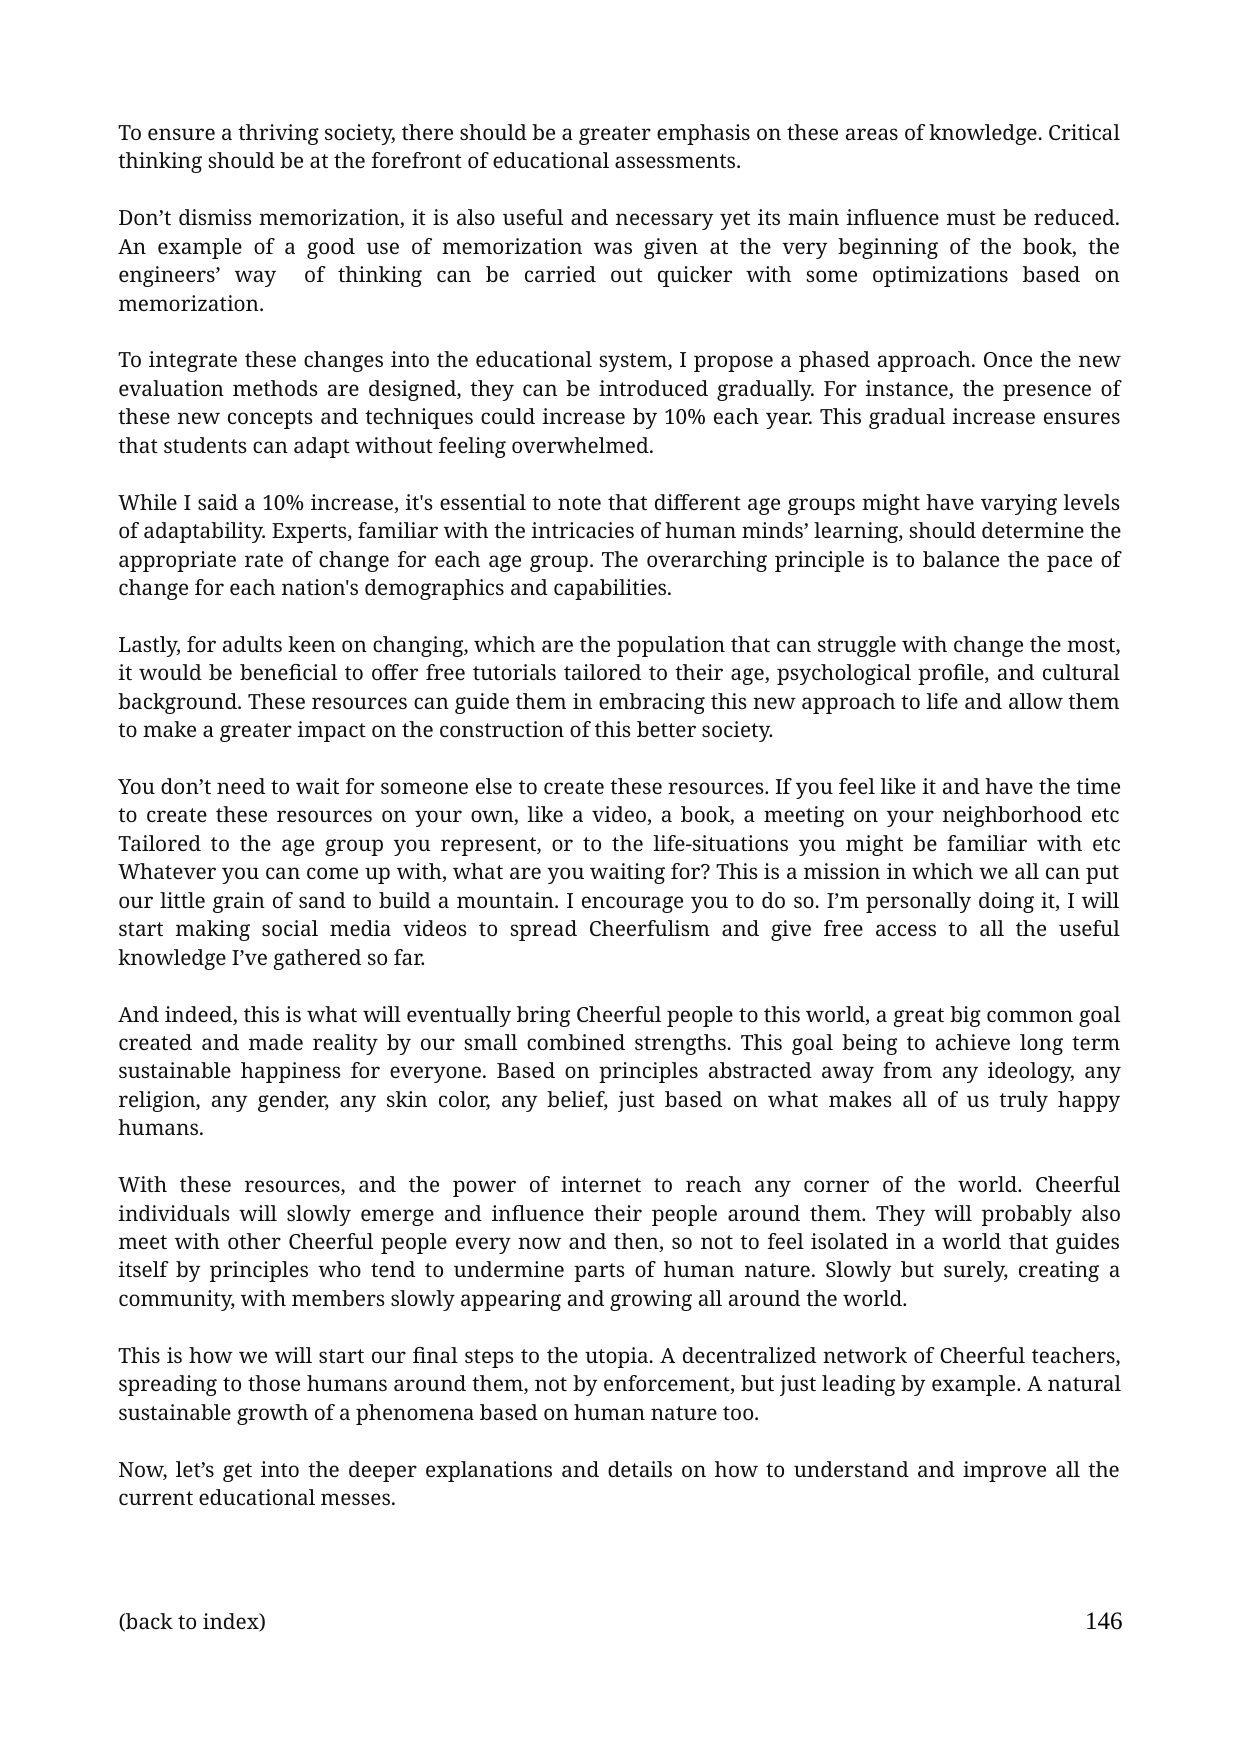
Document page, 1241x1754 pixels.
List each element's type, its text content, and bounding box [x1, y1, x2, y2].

text And indeed, this is what will eventually bring Cheerful people to this world, a great big common goal created and made reality by our small combined strengths. This goal being to achieve long term sustainable happiness for everyone. Based on principles abstracted away from any ideology, any religion, any gender, any skin color, any belief, just based on what makes all of us truly happy humans. [118, 1000, 1122, 1142]
text Now, let’s get into the deeper explanations and details on how to understand and improve all the current educational messes. [118, 1455, 1122, 1512]
text Lastly, for adults keen on changing, which are the population that can struggle with change the most, it would be beneficial to offer free tutorials tailored to their age, psychological profile, and cultural background. These resources can guide them in embracing this new approach to life and allow them to make a greater impact on the construction of this better society. [118, 630, 1122, 744]
text You don’t need to wait for someone else to create these resources. If you feel like it and have the time to create these resources on your own, like a video, a book, a meeting on your neighborhood etc Tailored to the age group you represent, or to the life-situations you might be familiar with etc Whatever you can come up with, what are you waiting for? This is a mission in which we all can put our little grain of sand to build a mountain. I encourage you to do so. I’m personally doing it, I will start making social media videos to spread Cheerfulism and give free access to all the useful knowledge I’ve gathered so far. [118, 772, 1122, 971]
text To integrate these changes into the educational system, I propose a phased approach. Once the new evaluation methods are designed, they can be introduced gradually. For instance, the presence of these new concepts and techniques could increase by 10% each year. This gradual increase ensures that students can adapt without feeling overwhelmed. [118, 346, 1122, 459]
text While I said a 10% increase, it's essential to note that different age groups might have varying levels of adaptability. Experts, familiar with the intricacies of human minds’ learning, should determine the appropriate rate of change for each age group. The overarching principle is to balance the pace of change for each nation's demographics and capabilities. [118, 488, 1122, 602]
text To ensure a thriving society, there should be a greater emphasis on these areas of knowledge. Critical thinking should be at the forefront of educational assessments. [118, 118, 1122, 175]
text This is how we will start our final steps to the utopia. A decentralized network of Cheerful teachers, spreading to those humans around them, not by enforcement, but just leading by example. A natural sustainable growth of a phenomena based on human nature too. [118, 1341, 1122, 1426]
text With these resources, and the power of internet to reach any corner of the world. Cheerful individuals will slowly emerge and influence their people around them. They will probably also meet with other Cheerful people every now and then, so not to feel isolated in a world that guides itself by principles who tend to undermine parts of human nature. Slowly but surely, creating a community, with members slowly appearing and growing all around the world. [118, 1170, 1122, 1312]
text Don’t dismiss memorization, it is also useful and necessary yet its main influence must be reduced. An example of a good use of memorization was given at the very beginning of the book, the engineers’ way of thinking can be carried out quicker with some optimizations based on memorization. [118, 203, 1122, 317]
